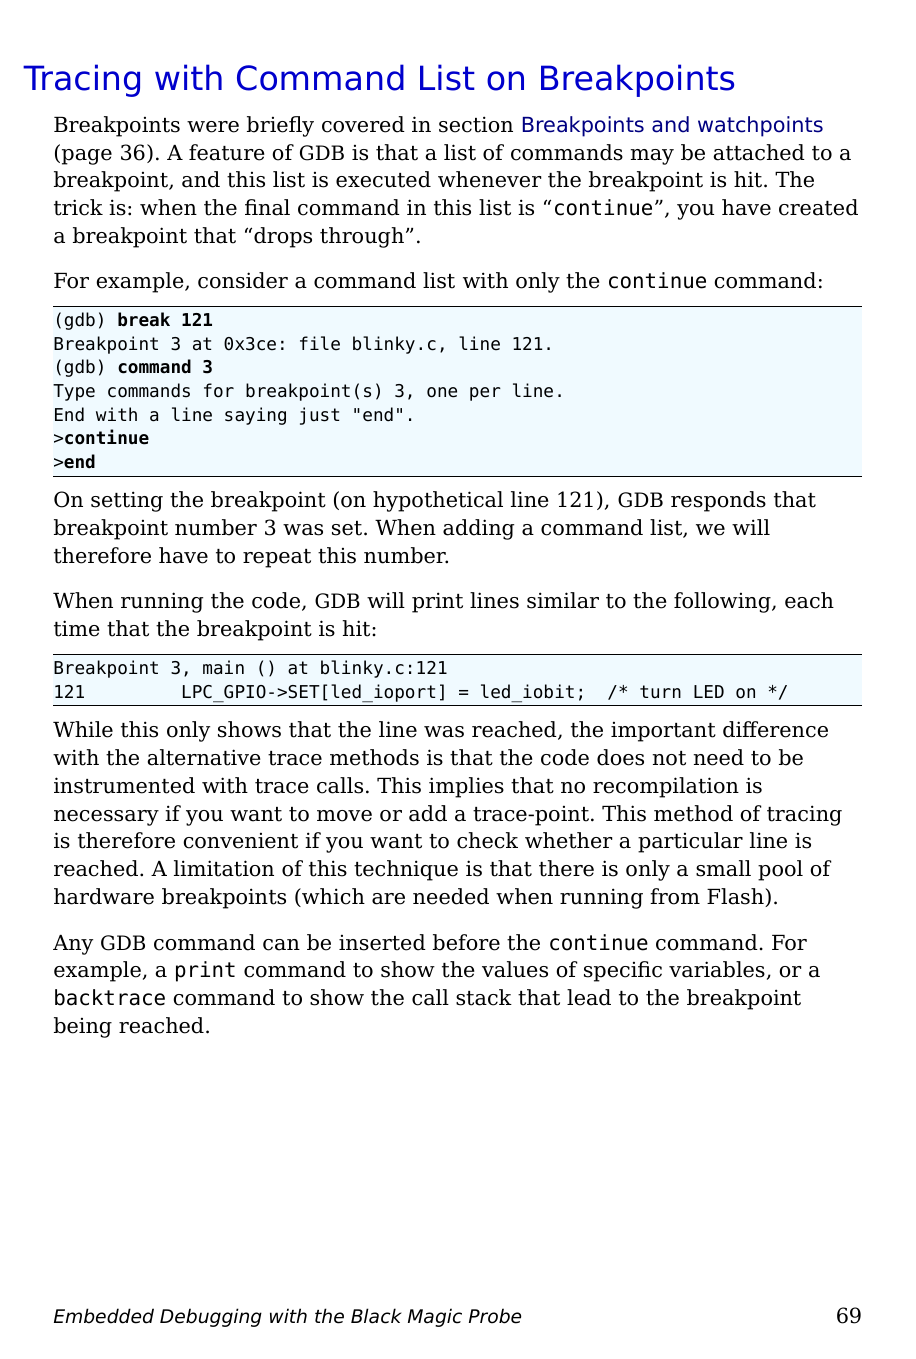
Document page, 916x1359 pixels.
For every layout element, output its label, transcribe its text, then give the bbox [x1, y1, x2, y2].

text End with a line saying just "end". [53, 401, 862, 424]
text Type commands for breakpoint(s) 3, one per line. [53, 377, 862, 401]
subtitle Tracing with Command List on Breakpoints [24, 59, 862, 98]
text Breakpoint 3 at 0x3ce: file blinky.c, line 121. [53, 330, 862, 353]
text (gdb) break 121 [53, 307, 862, 330]
text 121 LPC_GPIO->SET[led_ioport] = led_iobit; /* turn LED on */ [53, 678, 862, 705]
text While this only shows that the line was reached, the important difference with the alternative trace methods is that the code does not need to be instrumented with trace calls. This implies that no recompilation is necessary if you want to move or add a trace-point. This method of tracing is therefore convenient if you want to check whether a particular line is reached. A limitation of this technique is that there is only a small pool of hardware breakpoints (which are needed when running from Flash). [53, 718, 862, 909]
text (gdb) command 3 [53, 353, 862, 377]
text When running the code, GDB will print lines similar to the following, each time that the breakpoint is hit: [53, 589, 862, 642]
text Breakpoint 3, main () at blinky.c:121 [53, 655, 862, 678]
text >continue [53, 424, 862, 448]
text Any GDB command can be inserted before the continue command. For example, a print command to show the values of specific variables, or a backtrace command to show the call stack that lead to the breakpoint being reached. [53, 931, 862, 1038]
text Breakpoints were briefly covered in section Breakpoints and watchpoints (page 36). A feature of GDB is that a list of commands may be attached to a breakpoint, and this list is executed whenever the breakpoint is hit. The trick is: when the final command in this list is “continue”, you have created a breakpoint that “drops through”. [53, 113, 862, 248]
text For example, consider a command list with only the continue command: [53, 269, 862, 294]
text On setting the breakpoint (on hypothetical line 121), GDB responds that breakpoint number 3 was set. When adding a command list, we will therefore have to repeat this number. [53, 488, 862, 568]
text >end [53, 448, 862, 476]
